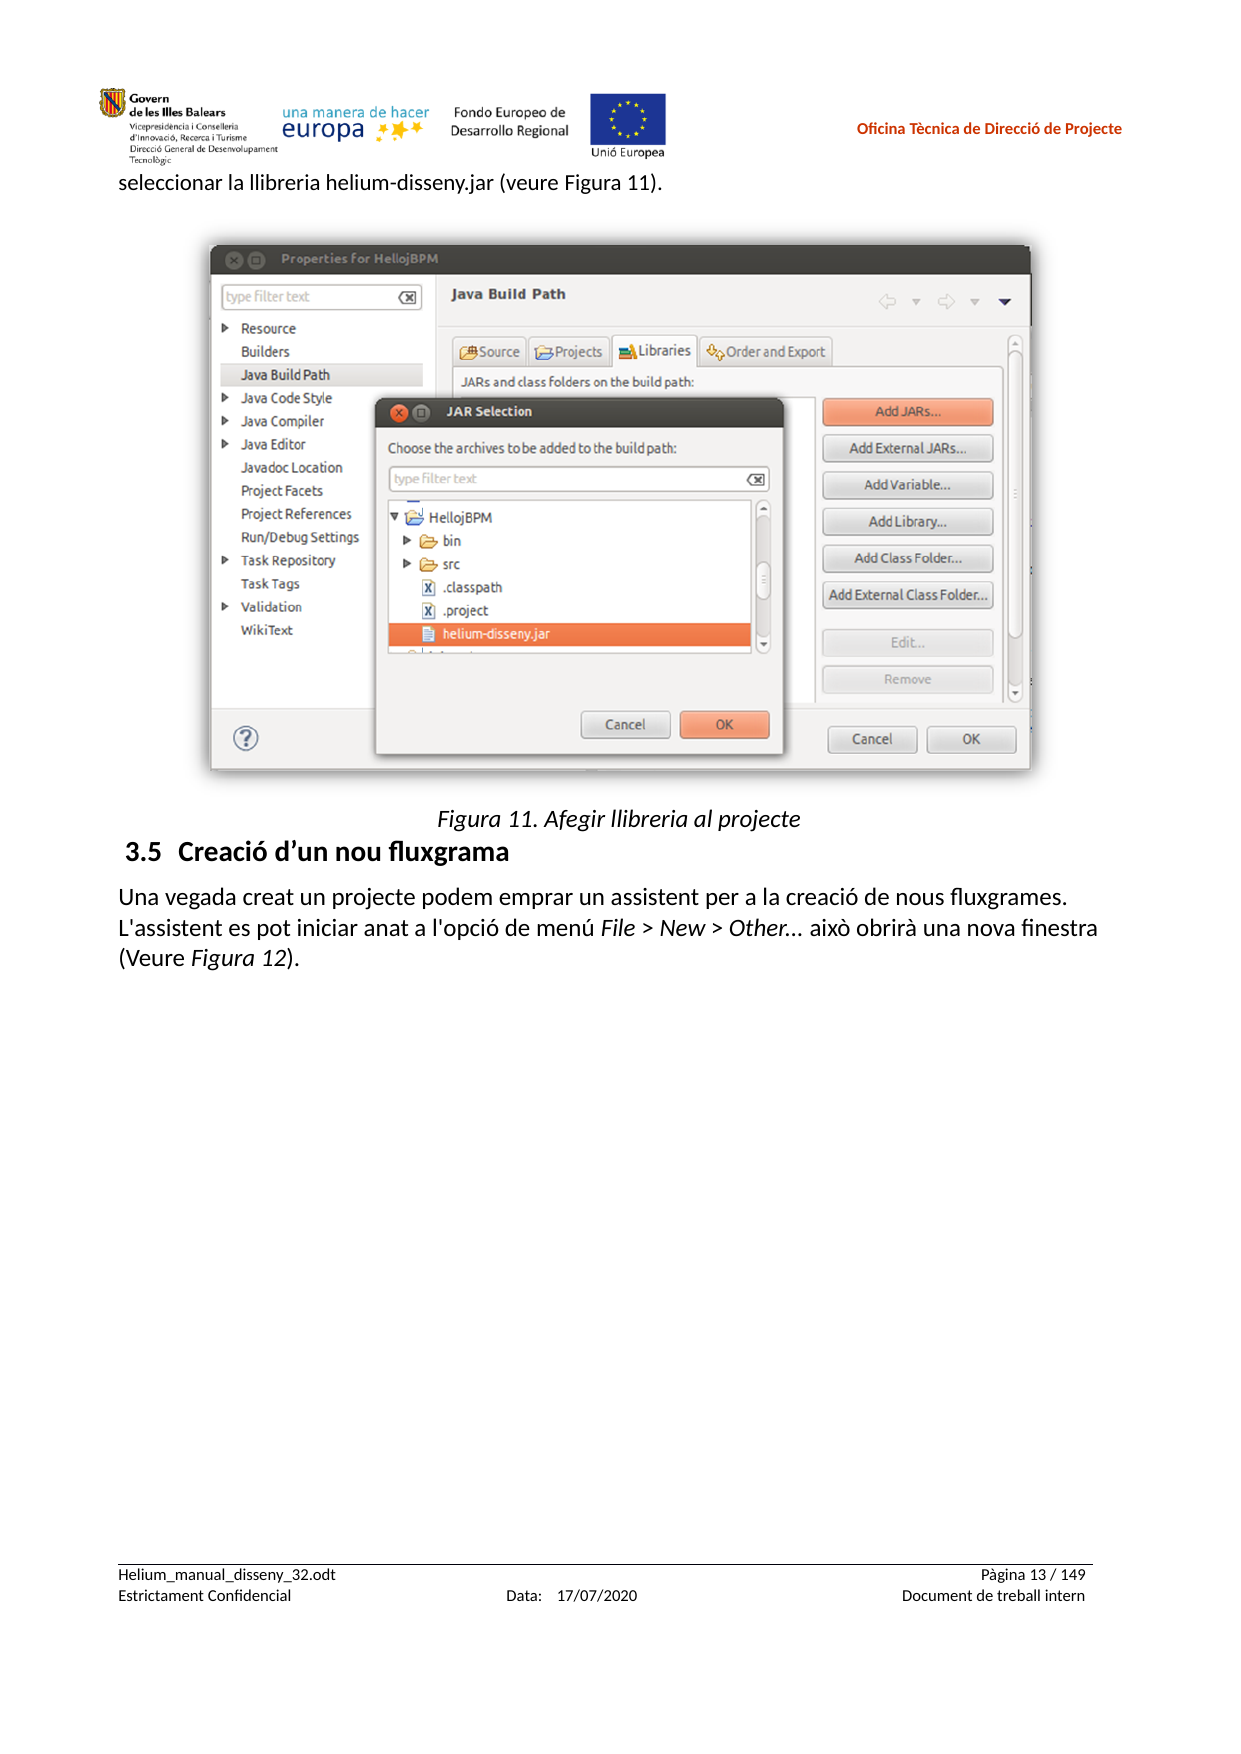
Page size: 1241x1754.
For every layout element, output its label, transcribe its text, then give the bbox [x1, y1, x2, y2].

subtitle [158, 200, 1082, 213]
picture [176, 212, 1064, 803]
picture [99, 87, 668, 166]
text seleccionar la llibreria helium-disseny.jar (veure Figura 11). [118, 168, 1122, 196]
text Una vegada creat un projecte podem emprar un assistent per a la creació de nous fluxgrames. L'assistent es pot iniciar anat a l'opció de menú File > New > Other... això obrirà una nova finestra (Veure Figura 12). [118, 882, 1122, 973]
text Figura 11. Afegir llibreria al projecte [158, 803, 1082, 833]
subtitle Creació d’un nou fluxgrama [118, 803, 1122, 869]
